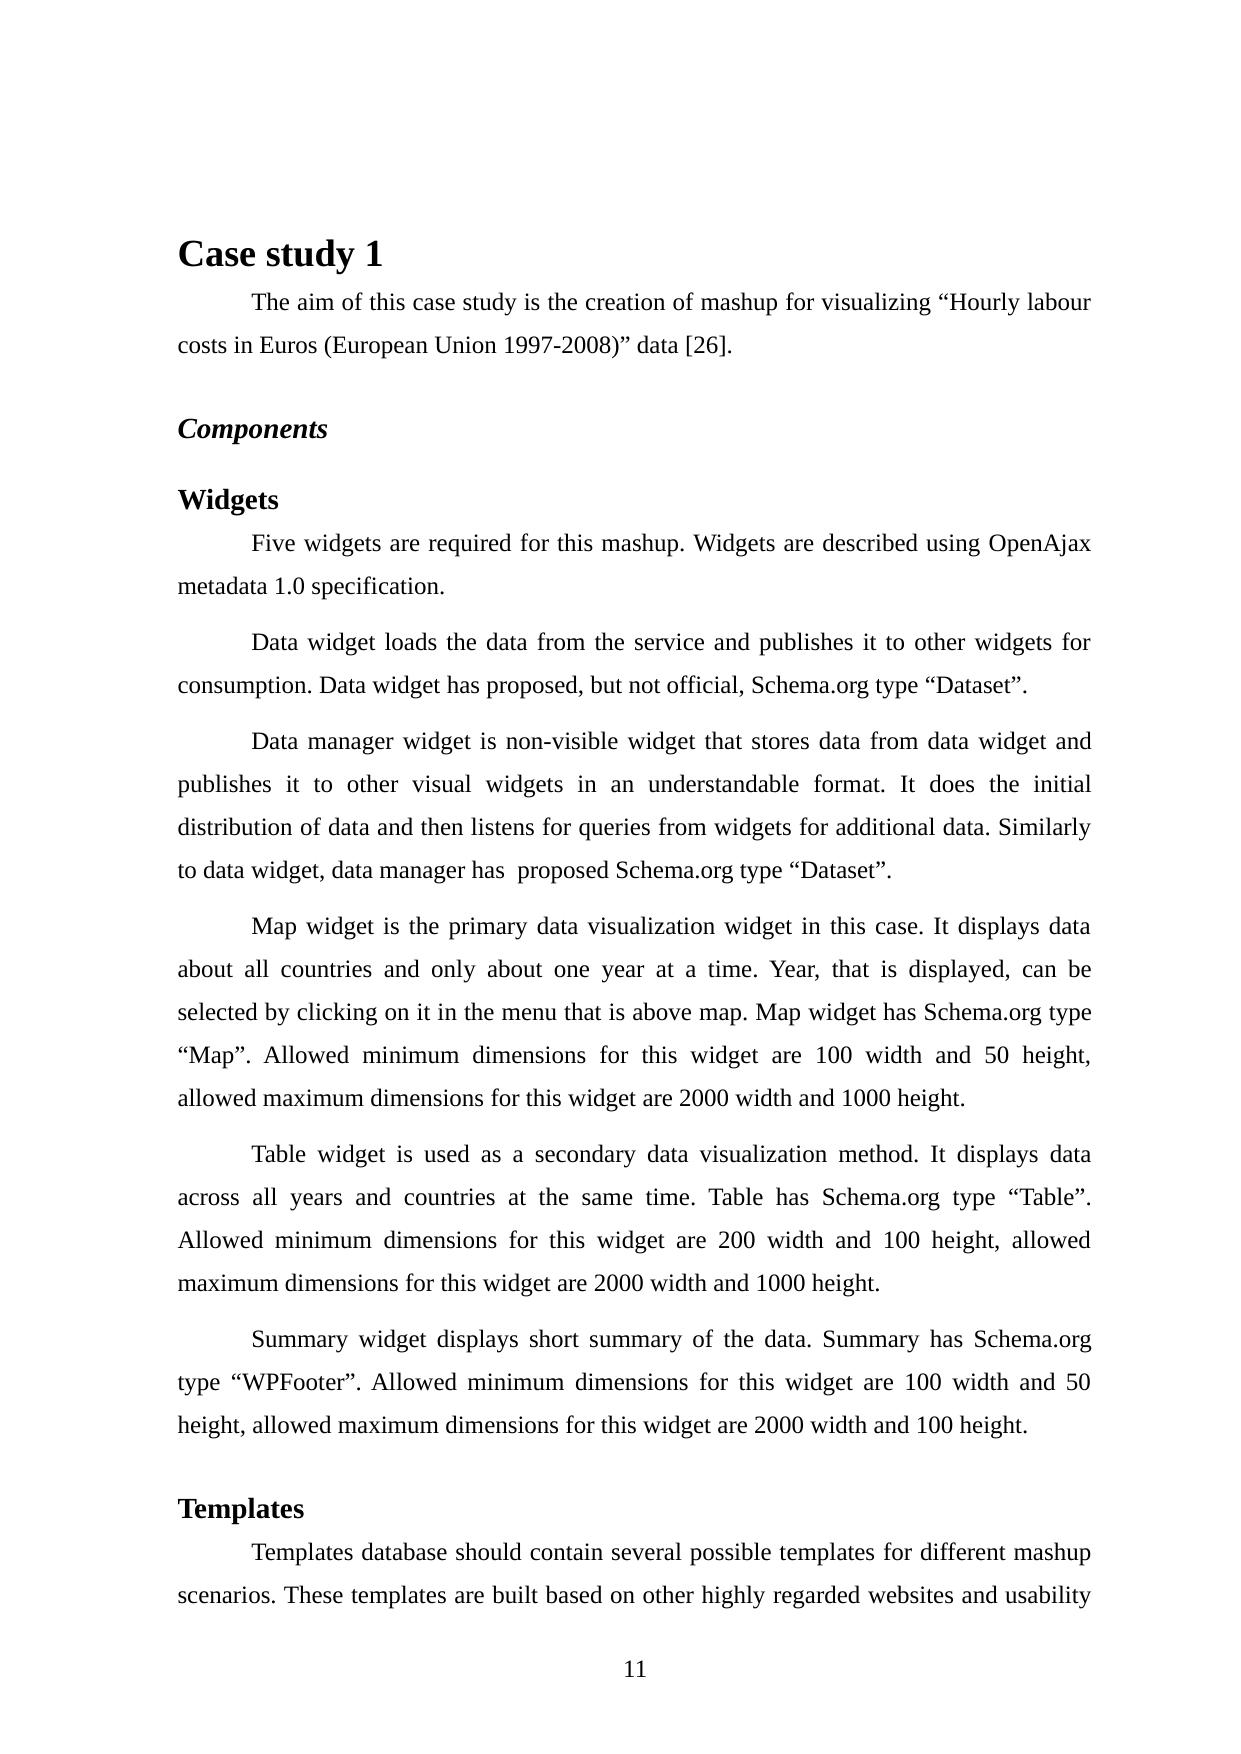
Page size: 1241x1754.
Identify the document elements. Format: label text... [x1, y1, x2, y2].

text Data manager widget is non-visible widget that stores data from data widget and publishes it to other visual widgets in an understandable format. It does the initial distribution of data and then listens for queries from widgets for additional data. Similarly to data widget, data manager has proposed Schema.org type “Dataset”. [177, 726, 1093, 884]
text Table widget is used as a secondary data visualization method. It displays data across all years and countries at the same time. Table has Schema.org type “Table”. Allowed minimum dimensions for this widget are 200 width and 100 height, allowed maximum dimensions for this widget are 2000 width and 1000 height. [177, 1139, 1093, 1297]
text Five widgets are required for this mashup. Widgets are described using OpenAjax metadata 1.0 specification. [177, 528, 1093, 600]
text The aim of this case study is the creation of mashup for visualizing “Hourly labour costs in Euros (European Union 1997-2008)” data [26]. [177, 287, 1093, 359]
subtitle Widgets [177, 482, 1093, 516]
subtitle Templates [177, 1491, 1093, 1524]
text Summary widget displays short summary of the data. Summary has Schema.org type “WPFooter”. Allowed minimum dimensions for this widget are 100 width and 50 height, allowed maximum dimensions for this widget are 2000 width and 100 height. [177, 1324, 1093, 1439]
subtitle Components [177, 411, 1093, 445]
subtitle Case study 1 [177, 231, 1093, 275]
text Map widget is the primary data visualization widget in this case. It displays data about all countries and only about one year at a time. Year, that is displayed, can be selected by clicking on it in the menu that is above map. Map widget has Schema.org type “Map”. Allowed minimum dimensions for this widget are 100 width and 50 height, allowed maximum dimensions for this widget are 2000 width and 1000 height. [177, 911, 1093, 1112]
text Data widget loads the data from the service and publishes it to other widgets for consumption. Data widget has proposed, but not official, Schema.org type “Dataset”. [177, 627, 1093, 699]
text Templates database should contain several possible templates for different mashup scenarios. These templates are built based on other highly regarded websites and usability [177, 1537, 1093, 1609]
